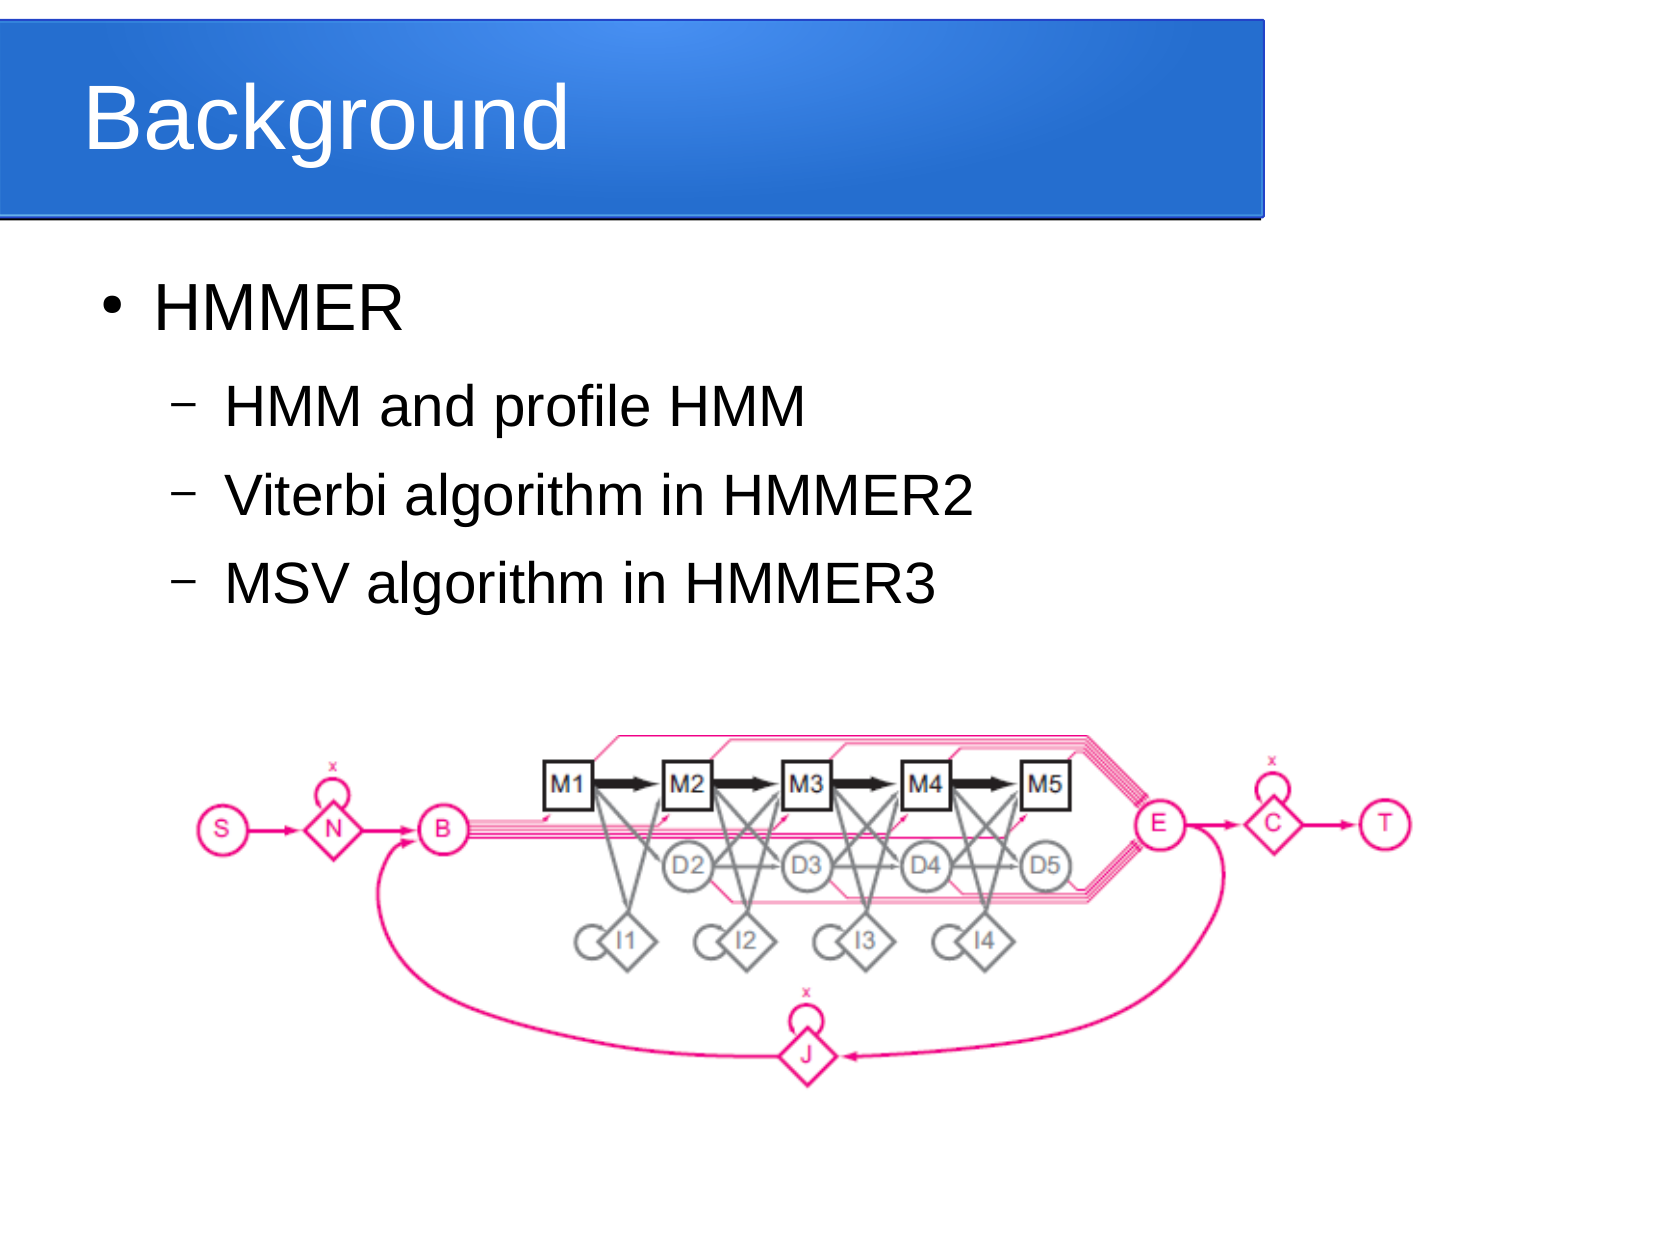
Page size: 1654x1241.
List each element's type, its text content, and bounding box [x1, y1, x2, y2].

picture [133, 735, 1484, 1096]
title Background [82, 25, 1250, 211]
list HMMER HMM and profile HMM Viterbi algorithm in HMMER2 MSV algorithm in HMMER3 [82, 269, 1538, 1201]
